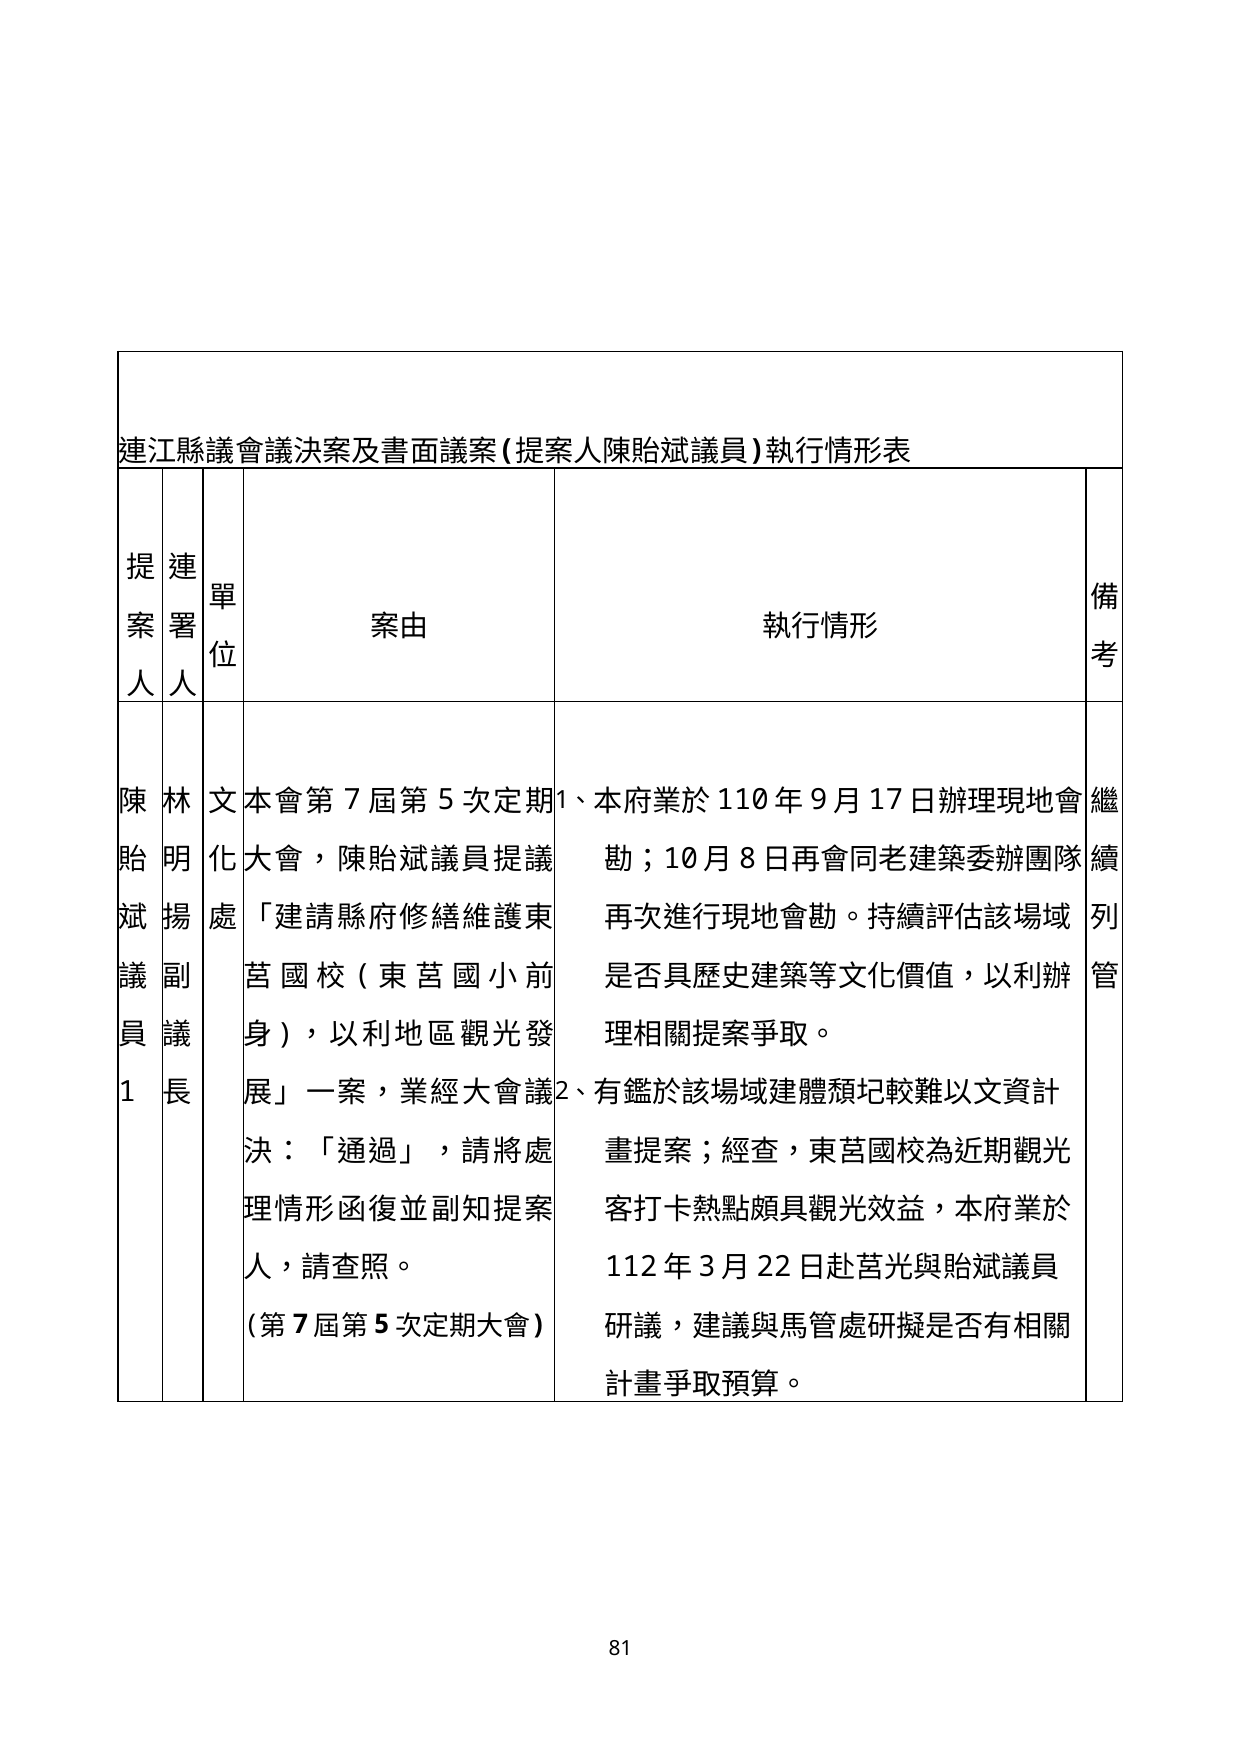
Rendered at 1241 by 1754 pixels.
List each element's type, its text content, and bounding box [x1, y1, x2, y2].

table_cell 提案人 [119, 469, 162, 701]
table_cell 連署人 [163, 469, 202, 701]
table_cell 本府業於110年9月17日辦理現地會勘；10月8日再會同老建築委辦團隊再次進行現地會勘。持續評估該場域是否具歷史建築等文化價值，以利辦理相關提案爭取。 有鑑於該場域建體頹圮較難以文資計畫提案；經查，東莒國校為近期觀光客打卡熱點頗具觀光效益，本府業於112年3月22日赴莒光與貽斌議員研議，建議與馬管處研擬是否有相關計畫爭取預算。 [555, 702, 1085, 1401]
table_header 連江縣議會議決案及書面議案(提案人陳貽斌議員)執行情形表 [119, 352, 1122, 467]
table_cell 備考 [1087, 469, 1122, 701]
table_cell 本會第7屆第5次定期大會，陳貽斌議員提議「建請縣府修繕維護東莒國校(東莒國小前身)，以利地區觀光發展」一案，業經大會議決：「通過」，請將處理情形函復並副知提案人，請查照。 (第7屆第5次定期大會) [244, 702, 554, 1401]
table_cell 繼續列管 [1087, 702, 1122, 1401]
table_cell 文化處 [204, 702, 243, 1401]
table_cell 執行情形 [555, 469, 1085, 701]
table_cell 單位 [204, 469, 243, 701]
table_cell 案由 [244, 469, 554, 701]
table_cell 陳貽斌議員 1 [119, 702, 162, 1401]
table_cell 林明揚副議長 [163, 702, 202, 1401]
